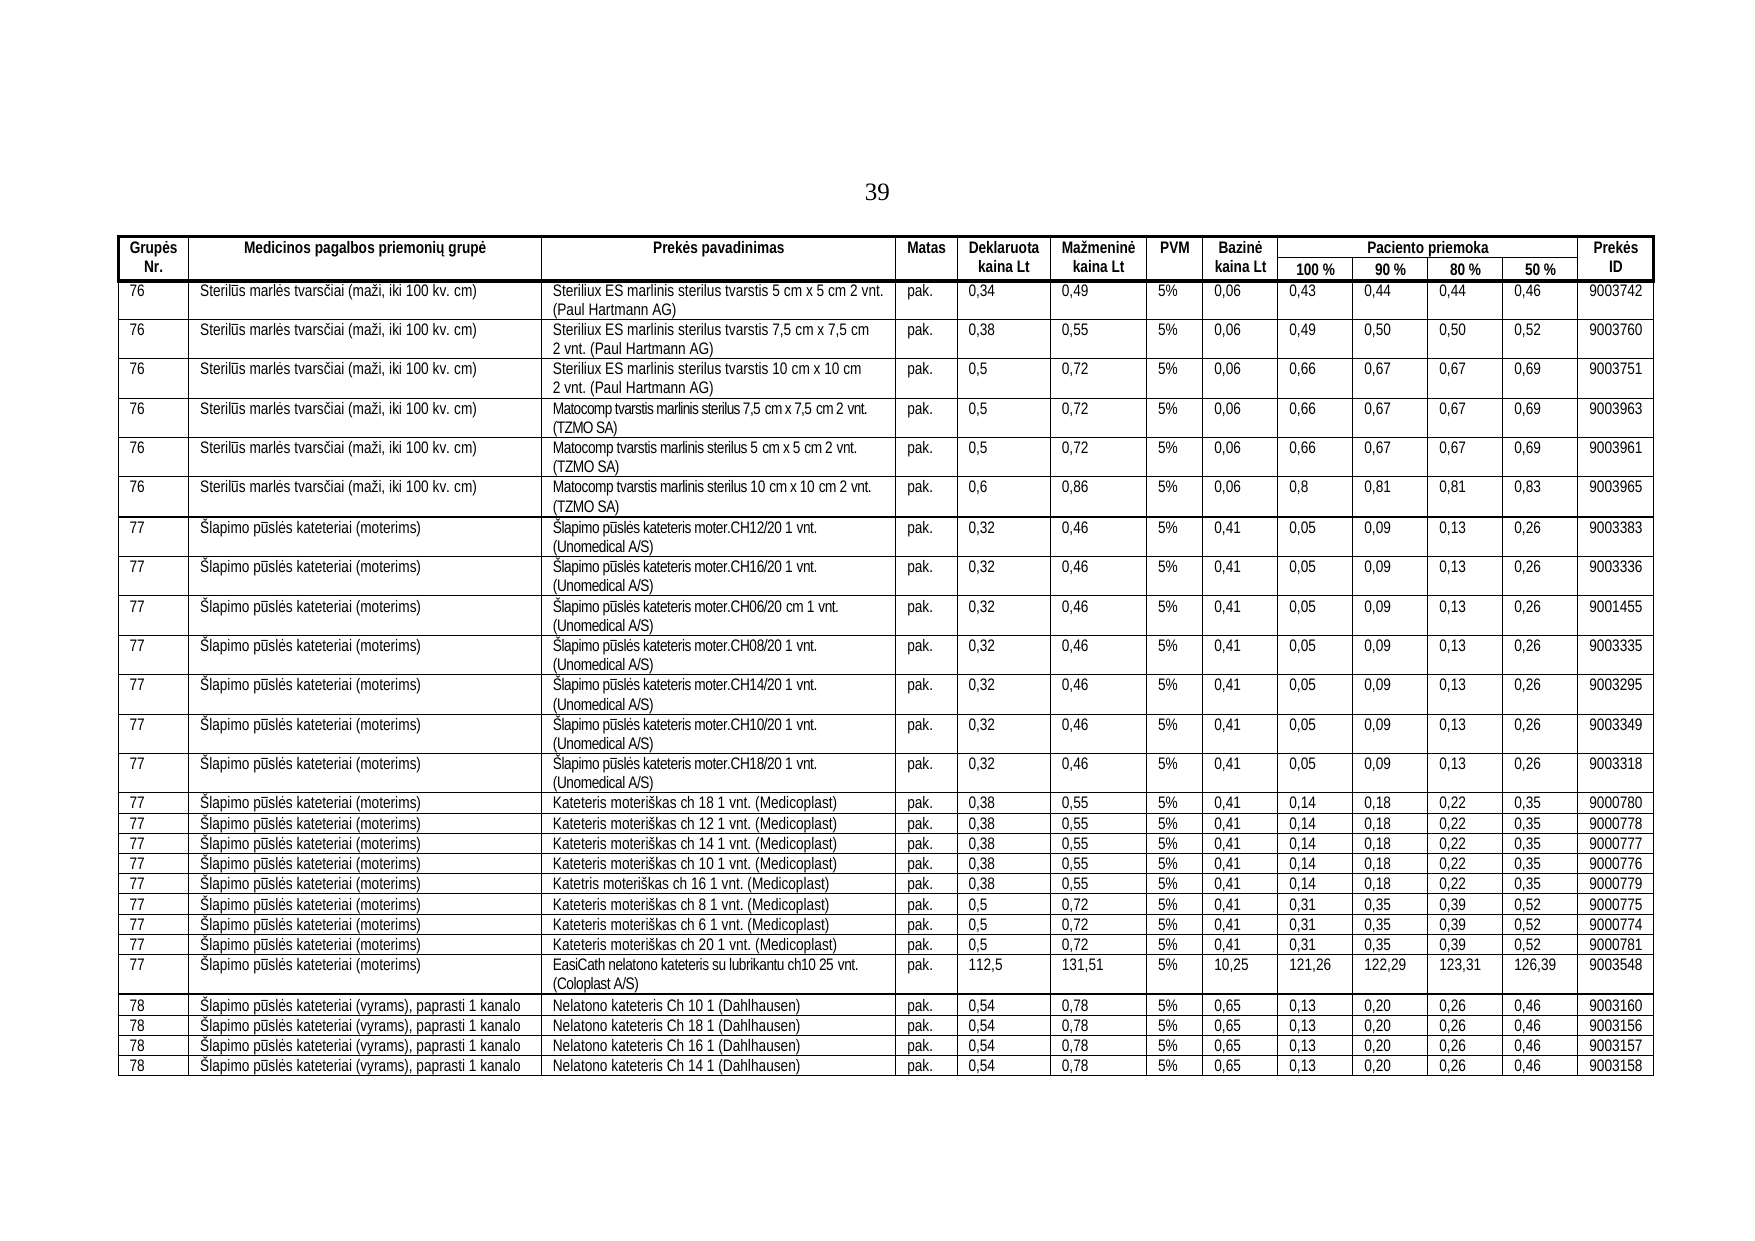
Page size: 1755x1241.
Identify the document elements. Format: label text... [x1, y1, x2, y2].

table_cell 0,05 [1278, 596, 1352, 635]
table_cell Šlapimo pūslės kateteriai (moterims) [189, 557, 541, 595]
table_cell 0,35 [1353, 935, 1427, 954]
table_cell 0,32 [958, 675, 1050, 713]
table_cell 77 [119, 518, 188, 556]
table_cell Šlapimo pūslės kateteriai (vyrams), paprasti 1 kanalo [189, 1036, 541, 1055]
table_cell 5% [1147, 715, 1202, 753]
table_cell 9003157 [1578, 1036, 1653, 1055]
table_cell Šlapimo pūslės kateteriai (moterims) [189, 854, 541, 873]
table_cell 5% [1147, 793, 1202, 812]
table_header PVM [1147, 238, 1202, 279]
table_cell pak. [896, 834, 957, 853]
table_cell 0,14 [1278, 874, 1352, 893]
table_cell pak. [896, 399, 957, 437]
table_cell pak. [896, 1016, 957, 1035]
table_cell 9003318 [1578, 754, 1653, 792]
table_cell Kateteris moteriškas ch 6 1 vnt. (Medicoplast) [542, 915, 895, 934]
table_cell 0,55 [1051, 814, 1146, 833]
table_cell 5% [1147, 1016, 1202, 1035]
table_cell 78 [119, 1016, 188, 1035]
table_cell 0,8 [1278, 477, 1352, 516]
table_cell 0,09 [1353, 754, 1427, 792]
table_cell 0,65 [1203, 995, 1277, 1014]
table_cell 0,32 [958, 754, 1050, 792]
table_cell 77 [119, 557, 188, 595]
table_cell Kateteris moteriškas ch 14 1 vnt. (Medicoplast) [542, 834, 895, 853]
table_cell 121,26 [1278, 955, 1352, 993]
table_cell 0,38 [958, 320, 1050, 358]
table_cell 10,25 [1203, 955, 1277, 993]
table_cell 0,66 [1278, 438, 1352, 476]
table_cell 122,29 [1353, 955, 1427, 993]
table_cell 0,72 [1051, 894, 1146, 913]
table_cell 0,41 [1203, 894, 1277, 913]
table_cell 0,05 [1278, 715, 1352, 753]
table_cell 0,67 [1428, 399, 1502, 437]
table_cell 78 [119, 1056, 188, 1075]
table_cell 5% [1147, 1036, 1202, 1055]
table_cell 0,41 [1203, 557, 1277, 595]
table_cell pak. [896, 955, 957, 993]
table_cell 5% [1147, 754, 1202, 792]
table_cell pak. [896, 894, 957, 913]
table_cell 76 [119, 438, 188, 476]
table_cell 0,18 [1353, 793, 1427, 812]
table_cell pak. [896, 793, 957, 812]
table_cell 0,05 [1278, 754, 1352, 792]
table_cell 9003160 [1578, 995, 1653, 1014]
table_cell 0,46 [1503, 283, 1577, 319]
table_cell 0,41 [1203, 935, 1277, 954]
table_cell 9000780 [1578, 793, 1653, 812]
table_cell Katetris moteriškas ch 16 1 vnt. (Medicoplast) [542, 874, 895, 893]
table_cell Šlapimo pūslės kateteris moter.CH06/20 cm 1 vnt. (Unomedical A/S) [542, 596, 895, 635]
table_cell Sterilūs marlės tvarsčiai (maži, iki 100 kv. cm) [189, 477, 541, 516]
table_cell 0,44 [1353, 283, 1427, 319]
table_cell 0,46 [1051, 557, 1146, 595]
table_cell 0,06 [1203, 399, 1277, 437]
table_cell 77 [119, 894, 188, 913]
table_cell 90 % [1353, 258, 1427, 279]
table_cell 0,72 [1051, 915, 1146, 934]
table_cell pak. [896, 935, 957, 954]
table_cell pak. [896, 995, 957, 1014]
table_cell 50 % [1503, 258, 1577, 279]
table_cell 5% [1147, 915, 1202, 934]
table_cell 0,78 [1051, 1056, 1146, 1075]
table_cell 0,32 [958, 557, 1050, 595]
table_header Prekės pavadinimas [542, 238, 895, 279]
table_cell 9003383 [1578, 518, 1653, 556]
table_cell 0,41 [1203, 518, 1277, 556]
table_cell 0,35 [1503, 834, 1577, 853]
table_header Matas [896, 238, 957, 279]
table_cell 9003548 [1578, 955, 1653, 993]
table_header Grupės Nr. [120, 238, 188, 279]
table_cell Steriliux ES marlinis sterilus tvarstis 10 cm x 10 cm 2 vnt. (Paul Hartmann AG) [542, 359, 895, 397]
table_cell 9003156 [1578, 1016, 1653, 1035]
table_cell 9003963 [1578, 399, 1653, 437]
table_cell 0,78 [1051, 995, 1146, 1014]
table_cell 0,38 [958, 834, 1050, 853]
table_cell 0,46 [1051, 675, 1146, 713]
table_cell 0,5 [958, 915, 1050, 934]
table_cell Šlapimo pūslės kateteriai (vyrams), paprasti 1 kanalo [189, 1056, 541, 1075]
table_cell 0,54 [958, 995, 1050, 1014]
table_cell 0,20 [1353, 1056, 1427, 1075]
table_cell 0,41 [1203, 636, 1277, 674]
table_cell 5% [1147, 874, 1202, 893]
table_cell 0,22 [1428, 874, 1502, 893]
table_cell 0,39 [1428, 915, 1502, 934]
table_cell 9000779 [1578, 874, 1653, 893]
table_cell 0,13 [1278, 1036, 1352, 1055]
table_cell 5% [1147, 834, 1202, 853]
table_cell 0,5 [958, 438, 1050, 476]
table_cell 76 [119, 477, 188, 516]
table_cell 0,13 [1428, 596, 1502, 635]
table_cell 0,41 [1203, 834, 1277, 853]
table_cell 77 [119, 814, 188, 833]
table_cell 77 [119, 675, 188, 713]
table_cell Steriliux ES marlinis sterilus tvarstis 5 cm x 5 cm 2 vnt. (Paul Hartmann AG) [542, 283, 895, 319]
table_cell 0,46 [1051, 518, 1146, 556]
table_cell 0,41 [1203, 675, 1277, 713]
table_cell 5% [1147, 675, 1202, 713]
table_cell Nelatono kateteris Ch 14 1 (Dahlhausen) [542, 1056, 895, 1075]
table_cell 0,20 [1353, 1036, 1427, 1055]
table_cell Šlapimo pūslės kateteriai (moterims) [189, 935, 541, 954]
table_cell 0,32 [958, 518, 1050, 556]
table_cell 0,46 [1503, 1016, 1577, 1035]
table_cell Kateteris moteriškas ch 18 1 vnt. (Medicoplast) [542, 793, 895, 812]
table_cell 5% [1147, 359, 1202, 397]
table_cell 0,13 [1428, 636, 1502, 674]
table_cell 0,72 [1051, 438, 1146, 476]
table_cell 0,52 [1503, 320, 1577, 358]
table_cell 9000781 [1578, 935, 1653, 954]
table_cell 0,55 [1051, 793, 1146, 812]
table_header Deklaruota kaina Lt [958, 238, 1050, 279]
table_header Prekės ID [1578, 238, 1652, 279]
table_cell 9000776 [1578, 854, 1653, 873]
table_cell 77 [119, 793, 188, 812]
table_cell 0,26 [1503, 715, 1577, 753]
table_cell 0,13 [1428, 675, 1502, 713]
table_cell Nelatono kateteris Ch 16 1 (Dahlhausen) [542, 1036, 895, 1055]
table_cell 9003965 [1578, 477, 1653, 516]
table_cell 0,50 [1428, 320, 1502, 358]
table_cell 76 [119, 399, 188, 437]
table_cell pak. [896, 1056, 957, 1075]
table_cell 0,67 [1428, 438, 1502, 476]
table_cell 5% [1147, 438, 1202, 476]
table_cell pak. [896, 1036, 957, 1055]
table_cell Sterilūs marlės tvarsčiai (maži, iki 100 kv. cm) [189, 320, 541, 358]
table_cell 0,65 [1203, 1056, 1277, 1075]
table_cell 0,41 [1203, 854, 1277, 873]
table_cell 0,35 [1503, 854, 1577, 873]
table_cell 0,55 [1051, 854, 1146, 873]
table_cell Šlapimo pūslės kateteriai (moterims) [189, 518, 541, 556]
table_cell pak. [896, 675, 957, 713]
table_cell 9001455 [1578, 596, 1653, 635]
table_cell pak. [896, 854, 957, 873]
table_cell Šlapimo pūslės kateteris moter.CH08/20 1 vnt. (Unomedical A/S) [542, 636, 895, 674]
table_cell 0,46 [1051, 754, 1146, 792]
table_cell 0,67 [1353, 399, 1427, 437]
table_cell 0,72 [1051, 399, 1146, 437]
table_cell Sterilūs marlės tvarsčiai (maži, iki 100 kv. cm) [189, 399, 541, 437]
table_cell 0,67 [1428, 359, 1502, 397]
table_cell 0,26 [1428, 1056, 1502, 1075]
table_cell 9003336 [1578, 557, 1653, 595]
table_cell 0,41 [1203, 915, 1277, 934]
table_cell Šlapimo pūslės kateteriai (moterims) [189, 814, 541, 833]
table_cell 5% [1147, 557, 1202, 595]
table_cell 9003742 [1578, 283, 1653, 319]
table_cell Šlapimo pūslės kateteris moter.CH10/20 1 vnt. (Unomedical A/S) [542, 715, 895, 753]
table_cell 0,5 [958, 399, 1050, 437]
table_cell pak. [896, 438, 957, 476]
table_cell 0,06 [1203, 320, 1277, 358]
table_cell 0,72 [1051, 359, 1146, 397]
table_cell Šlapimo pūslės kateteriai (moterims) [189, 596, 541, 635]
table_cell Nelatono kateteris Ch 18 1 (Dahlhausen) [542, 1016, 895, 1035]
table_cell 0,6 [958, 477, 1050, 516]
table_cell 0,13 [1428, 518, 1502, 556]
table_cell Steriliux ES marlinis sterilus tvarstis 7,5 cm x 7,5 cm 2 vnt. (Paul Hartmann AG) [542, 320, 895, 358]
table_cell 0,78 [1051, 1036, 1146, 1055]
table_cell 0,5 [958, 935, 1050, 954]
table_cell 0,78 [1051, 1016, 1146, 1035]
table_cell 0,26 [1503, 754, 1577, 792]
table_cell 0,54 [958, 1036, 1050, 1055]
table_cell 0,22 [1428, 854, 1502, 873]
table_cell 0,81 [1428, 477, 1502, 516]
table_cell 5% [1147, 894, 1202, 913]
table_cell 77 [119, 854, 188, 873]
table_cell 0,39 [1428, 894, 1502, 913]
table_cell 5% [1147, 399, 1202, 437]
table_cell Šlapimo pūslės kateteriai (moterims) [189, 834, 541, 853]
table_cell Sterilūs marlės tvarsčiai (maži, iki 100 kv. cm) [189, 359, 541, 397]
table_cell 0,55 [1051, 834, 1146, 853]
table_cell 0,20 [1353, 1016, 1427, 1035]
table_cell 0,72 [1051, 935, 1146, 954]
table_header Medicinos pagalbos priemonių grupė [189, 238, 541, 279]
table_cell Matocomp tvarstis marlinis sterilus 7,5 cm x 7,5 cm 2 vnt. (TZMO SA) [542, 399, 895, 437]
table_cell 0,54 [958, 1056, 1050, 1075]
table_cell pak. [896, 715, 957, 753]
table_cell pak. [896, 320, 957, 358]
table_cell 0,26 [1503, 636, 1577, 674]
table_cell 0,18 [1353, 874, 1427, 893]
table_cell 9003751 [1578, 359, 1653, 397]
table_cell Šlapimo pūslės kateteris moter.CH14/20 1 vnt. (Unomedical A/S) [542, 675, 895, 713]
table_cell 0,43 [1278, 283, 1352, 319]
table_cell Kateteris moteriškas ch 8 1 vnt. (Medicoplast) [542, 894, 895, 913]
table_cell 0,34 [958, 283, 1050, 319]
table_cell 0,18 [1353, 814, 1427, 833]
table_cell 100 % [1278, 258, 1352, 279]
table_cell 0,06 [1203, 477, 1277, 516]
table_cell pak. [896, 359, 957, 397]
table_cell 0,14 [1278, 814, 1352, 833]
table_cell 9000775 [1578, 894, 1653, 913]
table_cell 0,13 [1428, 557, 1502, 595]
table_header Paciento priemoka [1278, 238, 1577, 257]
table_cell pak. [896, 283, 957, 319]
table_cell 0,86 [1051, 477, 1146, 516]
table_cell 76 [119, 320, 188, 358]
table_cell pak. [896, 557, 957, 595]
table_cell 0,18 [1353, 834, 1427, 853]
table_cell 0,55 [1051, 320, 1146, 358]
table_cell 77 [119, 596, 188, 635]
table_cell 0,32 [958, 636, 1050, 674]
table_cell 0,52 [1503, 894, 1577, 913]
table_cell 0,13 [1278, 995, 1352, 1014]
table_cell 77 [119, 834, 188, 853]
table_header Bazinė kaina Lt [1203, 238, 1277, 279]
table_cell 0,39 [1428, 935, 1502, 954]
table_cell EasiCath nelatono kateteris su lubrikantu ch10 25 vnt. (Coloplast A/S) [542, 955, 895, 993]
table_cell 5% [1147, 518, 1202, 556]
table_cell 0,26 [1503, 596, 1577, 635]
table_cell Šlapimo pūslės kateteriai (vyrams), paprasti 1 kanalo [189, 1016, 541, 1035]
table_cell Šlapimo pūslės kateteriai (vyrams), paprasti 1 kanalo [189, 995, 541, 1014]
table_cell 0,5 [958, 894, 1050, 913]
table_cell 9000774 [1578, 915, 1653, 934]
table_cell Sterilūs marlės tvarsčiai (maži, iki 100 kv. cm) [189, 283, 541, 319]
table_cell Šlapimo pūslės kateteriai (moterims) [189, 754, 541, 792]
table_cell Šlapimo pūslės kateteriai (moterims) [189, 793, 541, 812]
table_cell 9000778 [1578, 814, 1653, 833]
table_cell pak. [896, 477, 957, 516]
table_cell 76 [119, 283, 188, 319]
table_cell 0,38 [958, 814, 1050, 833]
table_cell 0,09 [1353, 518, 1427, 556]
table_cell Kateteris moteriškas ch 10 1 vnt. (Medicoplast) [542, 854, 895, 873]
table_cell 0,06 [1203, 359, 1277, 397]
table_cell 0,52 [1503, 915, 1577, 934]
table_cell 77 [119, 955, 188, 993]
table_cell Šlapimo pūslės kateteriai (moterims) [189, 715, 541, 753]
table_cell 5% [1147, 636, 1202, 674]
table_cell Matocomp tvarstis marlinis sterilus 10 cm x 10 cm 2 vnt. (TZMO SA) [542, 477, 895, 516]
table_cell Šlapimo pūslės kateteris moter.CH18/20 1 vnt. (Unomedical A/S) [542, 754, 895, 792]
table_cell 0,5 [958, 359, 1050, 397]
table_cell 0,32 [958, 715, 1050, 753]
table_cell pak. [896, 915, 957, 934]
table_cell 5% [1147, 935, 1202, 954]
table_cell 0,35 [1503, 793, 1577, 812]
table_cell 0,26 [1503, 557, 1577, 595]
table_cell 0,32 [958, 596, 1050, 635]
table_cell 78 [119, 995, 188, 1014]
table_cell 0,41 [1203, 754, 1277, 792]
table_cell Šlapimo pūslės kateteriai (moterims) [189, 955, 541, 993]
table_cell 0,31 [1278, 894, 1352, 913]
table_cell 0,46 [1503, 1036, 1577, 1055]
table_cell Šlapimo pūslės kateteriai (moterims) [189, 894, 541, 913]
table_cell 77 [119, 636, 188, 674]
table_cell 0,20 [1353, 995, 1427, 1014]
table_cell 0,14 [1278, 834, 1352, 853]
table_cell 0,26 [1428, 1036, 1502, 1055]
table_cell Kateteris moteriškas ch 12 1 vnt. (Medicoplast) [542, 814, 895, 833]
table_cell Šlapimo pūslės kateteris moter.CH16/20 1 vnt. (Unomedical A/S) [542, 557, 895, 595]
table_cell 0,41 [1203, 715, 1277, 753]
table_cell 78 [119, 1036, 188, 1055]
table_cell 0,35 [1353, 915, 1427, 934]
table_cell 0,52 [1503, 935, 1577, 954]
table_cell 0,13 [1278, 1056, 1352, 1075]
table_cell 0,09 [1353, 715, 1427, 753]
table_cell Nelatono kateteris Ch 10 1 (Dahlhausen) [542, 995, 895, 1014]
table_cell 0,83 [1503, 477, 1577, 516]
table_cell 0,26 [1503, 675, 1577, 713]
table_cell pak. [896, 596, 957, 635]
table_cell 0,26 [1503, 518, 1577, 556]
table_cell 0,13 [1278, 1016, 1352, 1035]
table_cell 5% [1147, 596, 1202, 635]
table_cell Matocomp tvarstis marlinis sterilus 5 cm x 5 cm 2 vnt. (TZMO SA) [542, 438, 895, 476]
table_cell 5% [1147, 477, 1202, 516]
table_cell 5% [1147, 320, 1202, 358]
table_cell 0,46 [1503, 995, 1577, 1014]
table_cell 77 [119, 754, 188, 792]
table_cell pak. [896, 518, 957, 556]
table_cell 0,66 [1278, 399, 1352, 437]
table_cell 0,35 [1503, 874, 1577, 893]
table_cell 0,05 [1278, 675, 1352, 713]
table_cell 0,69 [1503, 438, 1577, 476]
table_cell 0,05 [1278, 518, 1352, 556]
table_cell Šlapimo pūslės kateteriai (moterims) [189, 675, 541, 713]
table_cell 0,26 [1428, 1016, 1502, 1035]
table_cell 0,67 [1353, 438, 1427, 476]
table_cell 9003961 [1578, 438, 1653, 476]
table_cell 0,46 [1051, 715, 1146, 753]
table_cell 77 [119, 935, 188, 954]
table_cell 0,49 [1278, 320, 1352, 358]
table_cell 5% [1147, 814, 1202, 833]
table_cell 0,49 [1051, 283, 1146, 319]
table_cell Šlapimo pūslės kateteris moter.CH12/20 1 vnt. (Unomedical A/S) [542, 518, 895, 556]
table_cell 0,38 [958, 874, 1050, 893]
table_cell 0,09 [1353, 557, 1427, 595]
table_cell 0,13 [1428, 754, 1502, 792]
table_cell pak. [896, 636, 957, 674]
table_cell 0,67 [1353, 359, 1427, 397]
table_cell 0,22 [1428, 793, 1502, 812]
table_cell 0,22 [1428, 834, 1502, 853]
table_cell 5% [1147, 995, 1202, 1014]
table_cell Šlapimo pūslės kateteriai (moterims) [189, 915, 541, 934]
table_cell 9003335 [1578, 636, 1653, 674]
table_cell 77 [119, 715, 188, 753]
table_cell pak. [896, 874, 957, 893]
table_cell 0,46 [1051, 636, 1146, 674]
table_cell 123,31 [1428, 955, 1502, 993]
table_cell pak. [896, 814, 957, 833]
table_cell 0,41 [1203, 793, 1277, 812]
table_cell 0,09 [1353, 675, 1427, 713]
table_cell 9003158 [1578, 1056, 1653, 1075]
table_cell 77 [119, 915, 188, 934]
table_cell 80 % [1428, 258, 1502, 279]
table_cell 9000777 [1578, 834, 1653, 853]
table_cell 0,46 [1051, 596, 1146, 635]
table_cell 0,06 [1203, 438, 1277, 476]
table_cell 0,41 [1203, 874, 1277, 893]
table_cell 0,65 [1203, 1036, 1277, 1055]
table_cell 0,69 [1503, 399, 1577, 437]
table_cell 0,50 [1353, 320, 1427, 358]
table_cell 0,05 [1278, 557, 1352, 595]
table_cell 0,13 [1428, 715, 1502, 753]
table_cell 0,81 [1353, 477, 1427, 516]
table_cell 0,14 [1278, 793, 1352, 812]
table_cell 0,69 [1503, 359, 1577, 397]
table_cell 5% [1147, 283, 1202, 319]
table_cell 5% [1147, 1056, 1202, 1075]
table_cell 9003295 [1578, 675, 1653, 713]
table_cell 0,54 [958, 1016, 1050, 1035]
table_header Mažmeninė kaina Lt [1051, 238, 1146, 279]
table_cell 0,14 [1278, 854, 1352, 873]
table_cell 5% [1147, 854, 1202, 873]
table_cell Kateteris moteriškas ch 20 1 vnt. (Medicoplast) [542, 935, 895, 954]
table_cell 0,18 [1353, 854, 1427, 873]
table_cell 77 [119, 874, 188, 893]
table_cell 0,41 [1203, 814, 1277, 833]
table_cell pak. [896, 754, 957, 792]
table_cell 0,22 [1428, 814, 1502, 833]
table_cell 0,44 [1428, 283, 1502, 319]
table_cell 0,35 [1503, 814, 1577, 833]
table_cell 76 [119, 359, 188, 397]
table_cell 0,26 [1428, 995, 1502, 1014]
table_cell Šlapimo pūslės kateteriai (moterims) [189, 874, 541, 893]
table_cell 0,41 [1203, 596, 1277, 635]
table_cell 0,55 [1051, 874, 1146, 893]
table_cell 0,31 [1278, 935, 1352, 954]
table_cell 0,06 [1203, 283, 1277, 319]
table_cell 5% [1147, 955, 1202, 993]
table_cell 0,38 [958, 854, 1050, 873]
table_cell 0,35 [1353, 894, 1427, 913]
table_cell 0,66 [1278, 359, 1352, 397]
table_cell 0,65 [1203, 1016, 1277, 1035]
table_cell Šlapimo pūslės kateteriai (moterims) [189, 636, 541, 674]
table_cell 0,46 [1503, 1056, 1577, 1075]
table_cell 131,51 [1051, 955, 1146, 993]
table_cell 9003760 [1578, 320, 1653, 358]
table_cell 0,09 [1353, 596, 1427, 635]
table_cell 126,39 [1503, 955, 1577, 993]
table_cell 0,05 [1278, 636, 1352, 674]
table_cell 0,38 [958, 793, 1050, 812]
table_cell 0,09 [1353, 636, 1427, 674]
table_cell 9003349 [1578, 715, 1653, 753]
table_cell 112,5 [958, 955, 1050, 993]
table_cell 0,31 [1278, 915, 1352, 934]
table_cell Sterilūs marlės tvarsčiai (maži, iki 100 kv. cm) [189, 438, 541, 476]
